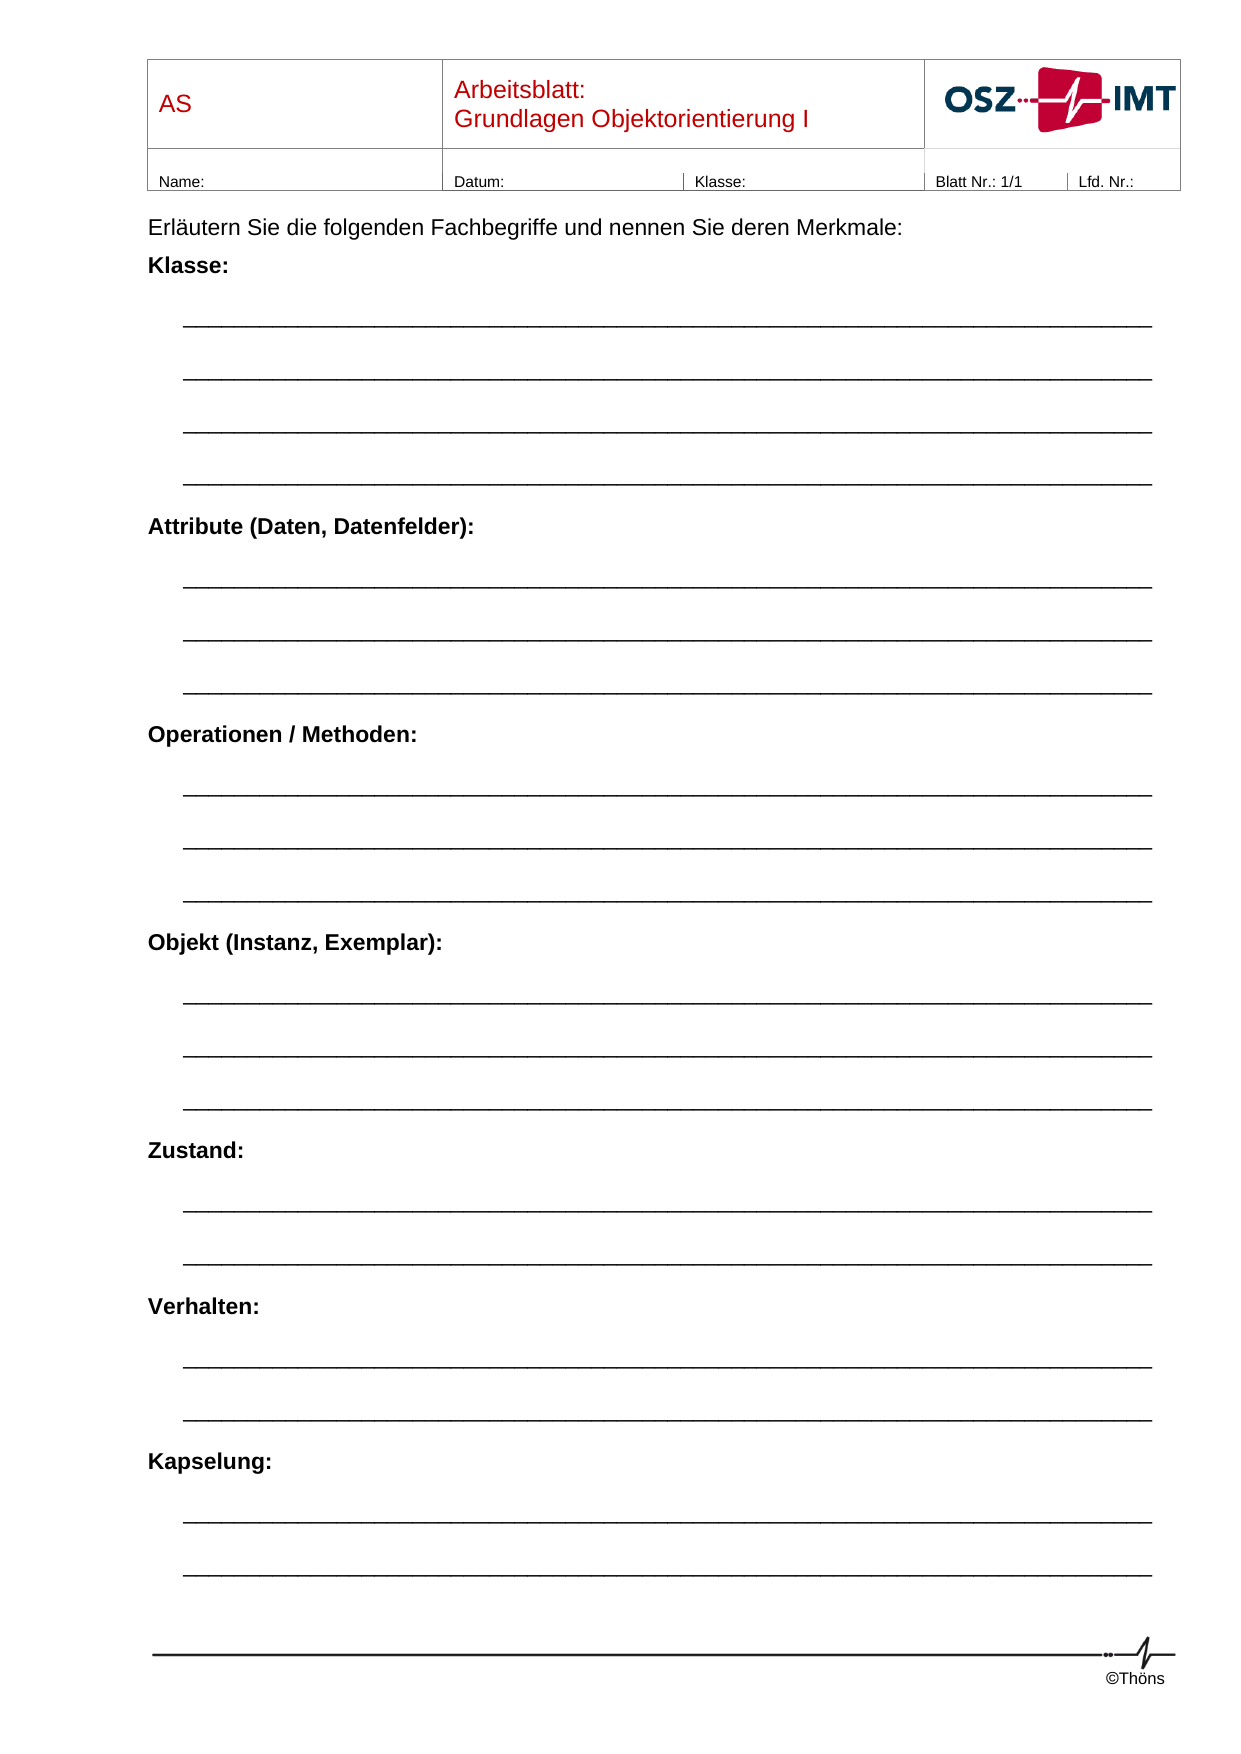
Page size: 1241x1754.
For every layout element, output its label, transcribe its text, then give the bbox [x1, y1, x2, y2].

text ____________________________________________________________________________ ____________________________________________________________________________ ____________________________________________________________________________ [183, 979, 1181, 1111]
text Zustand: [148, 1137, 1181, 1164]
text Attribute (Daten, Datenfelder): [148, 513, 1181, 539]
text Verhalten: [148, 1293, 1181, 1319]
picture [944, 61, 1176, 138]
text ____________________________________________________________________________ ____________________________________________________________________________ ____________________________________________________________________________ [183, 771, 1181, 903]
text ____________________________________________________________________________ ____________________________________________________________________________ [183, 1498, 1181, 1577]
picture [148, 1635, 1182, 1670]
text ____________________________________________________________________________ ____________________________________________________________________________ ____________________________________________________________________________ [183, 563, 1181, 695]
text Klasse: [148, 252, 1181, 279]
text ____________________________________________________________________________ ____________________________________________________________________________ ____________________________________________________________________________ ____________________________________________________________________________ [183, 302, 1181, 487]
text ____________________________________________________________________________ ____________________________________________________________________________ [183, 1343, 1181, 1422]
text Erläutern Sie die folgenden Fachbegriffe und nennen Sie deren Merkmale: [148, 214, 1181, 240]
text Operationen / Methoden: [148, 721, 1181, 748]
picture [952, 93, 966, 106]
text ____________________________________________________________________________ ____________________________________________________________________________ [183, 1187, 1181, 1267]
text Kapselung: [148, 1448, 1181, 1475]
text Objekt (Instanz, Exemplar): [148, 929, 1181, 956]
